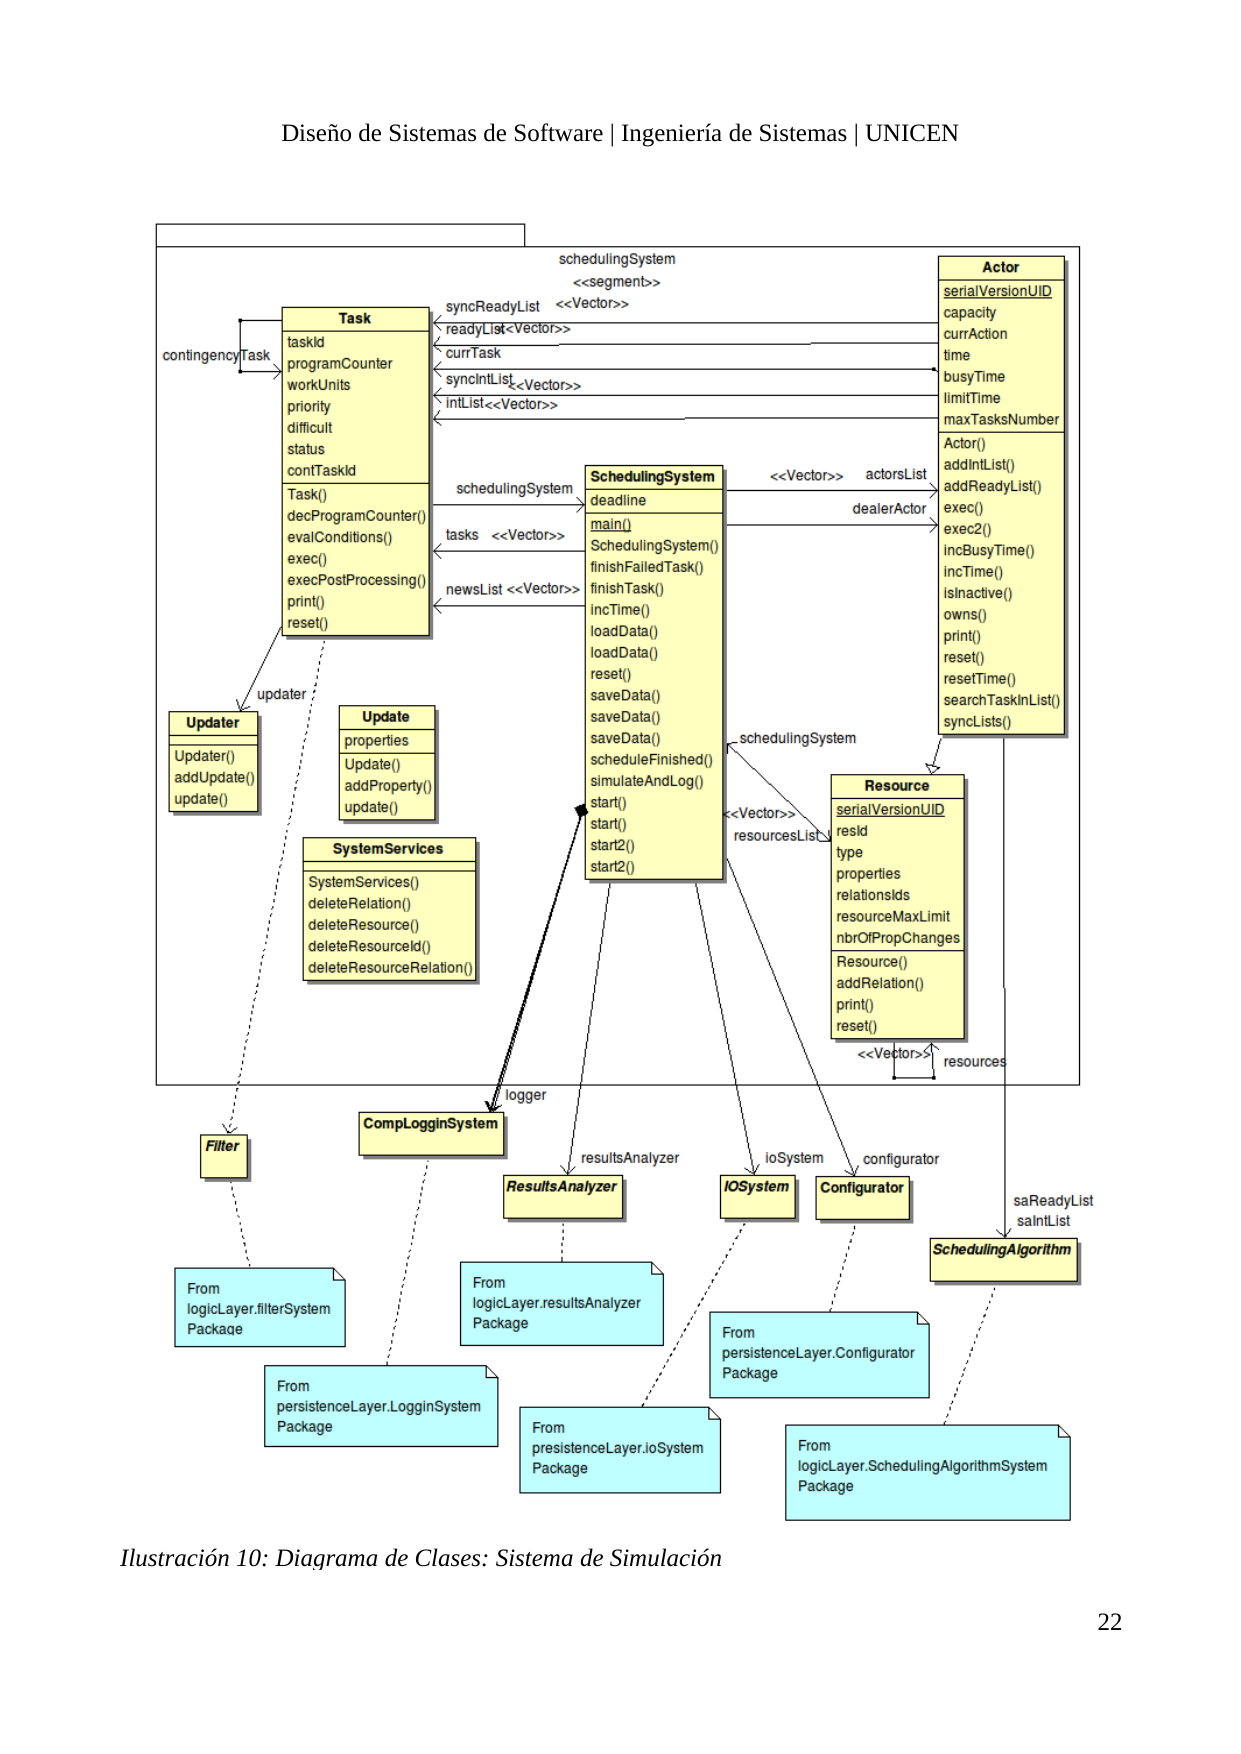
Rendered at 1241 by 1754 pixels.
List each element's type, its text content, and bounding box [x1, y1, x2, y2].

text Ilustración 10: Diagrama de Clases: Sistema de Simulación [120, 1543, 1121, 1569]
picture [136, 207, 1107, 1534]
